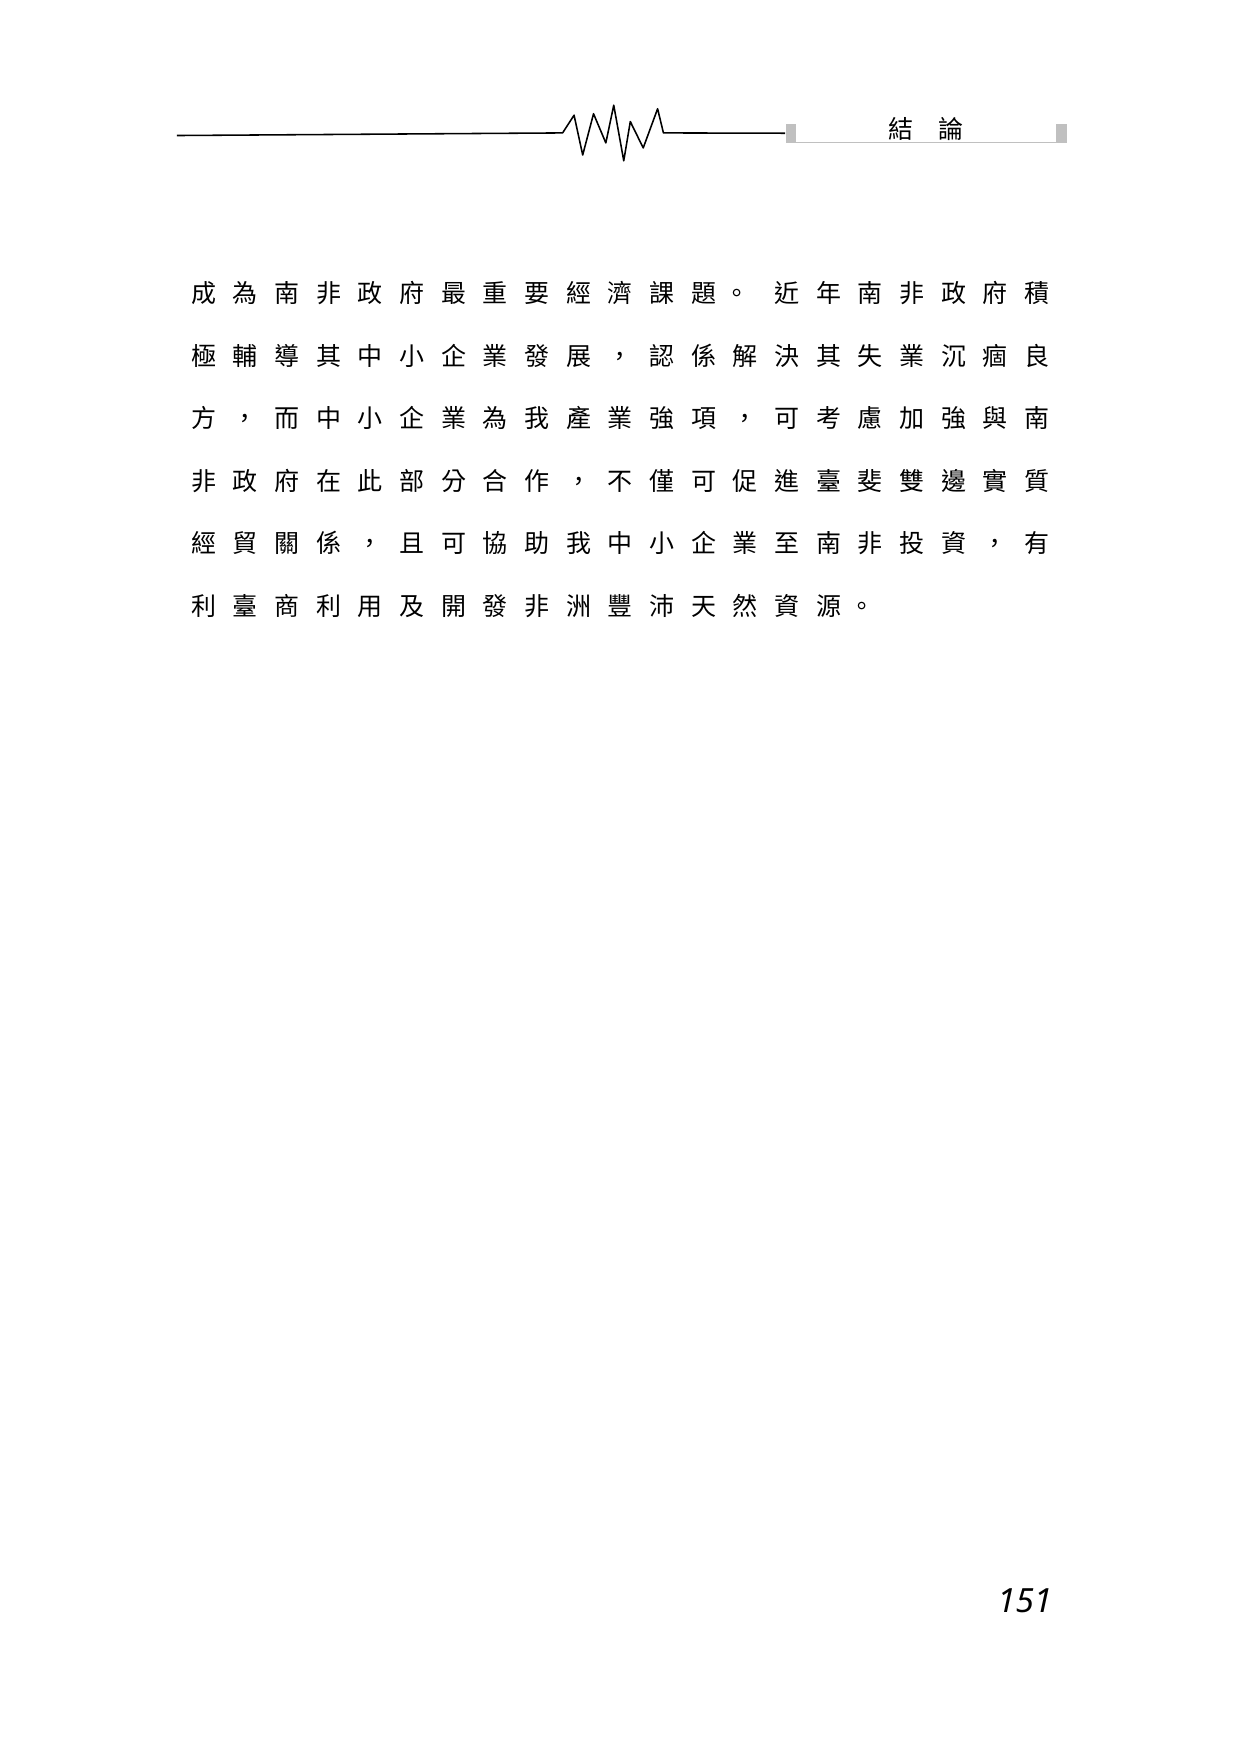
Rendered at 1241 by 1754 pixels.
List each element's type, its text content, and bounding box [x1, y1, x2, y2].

text 成為南非政府最重要經濟課題。近年南非政府積極輔導其中小企業發展，認係解決其失業沉痼良方，而中小企業為我產業強項，可考慮加強與南非政府在此部分合作，不僅可促進臺斐雙邊實質經貿關係，且可協助我中小企業至南非投資，有利臺商利用及開發非洲豐沛天然資源。 [183, 250, 1058, 625]
